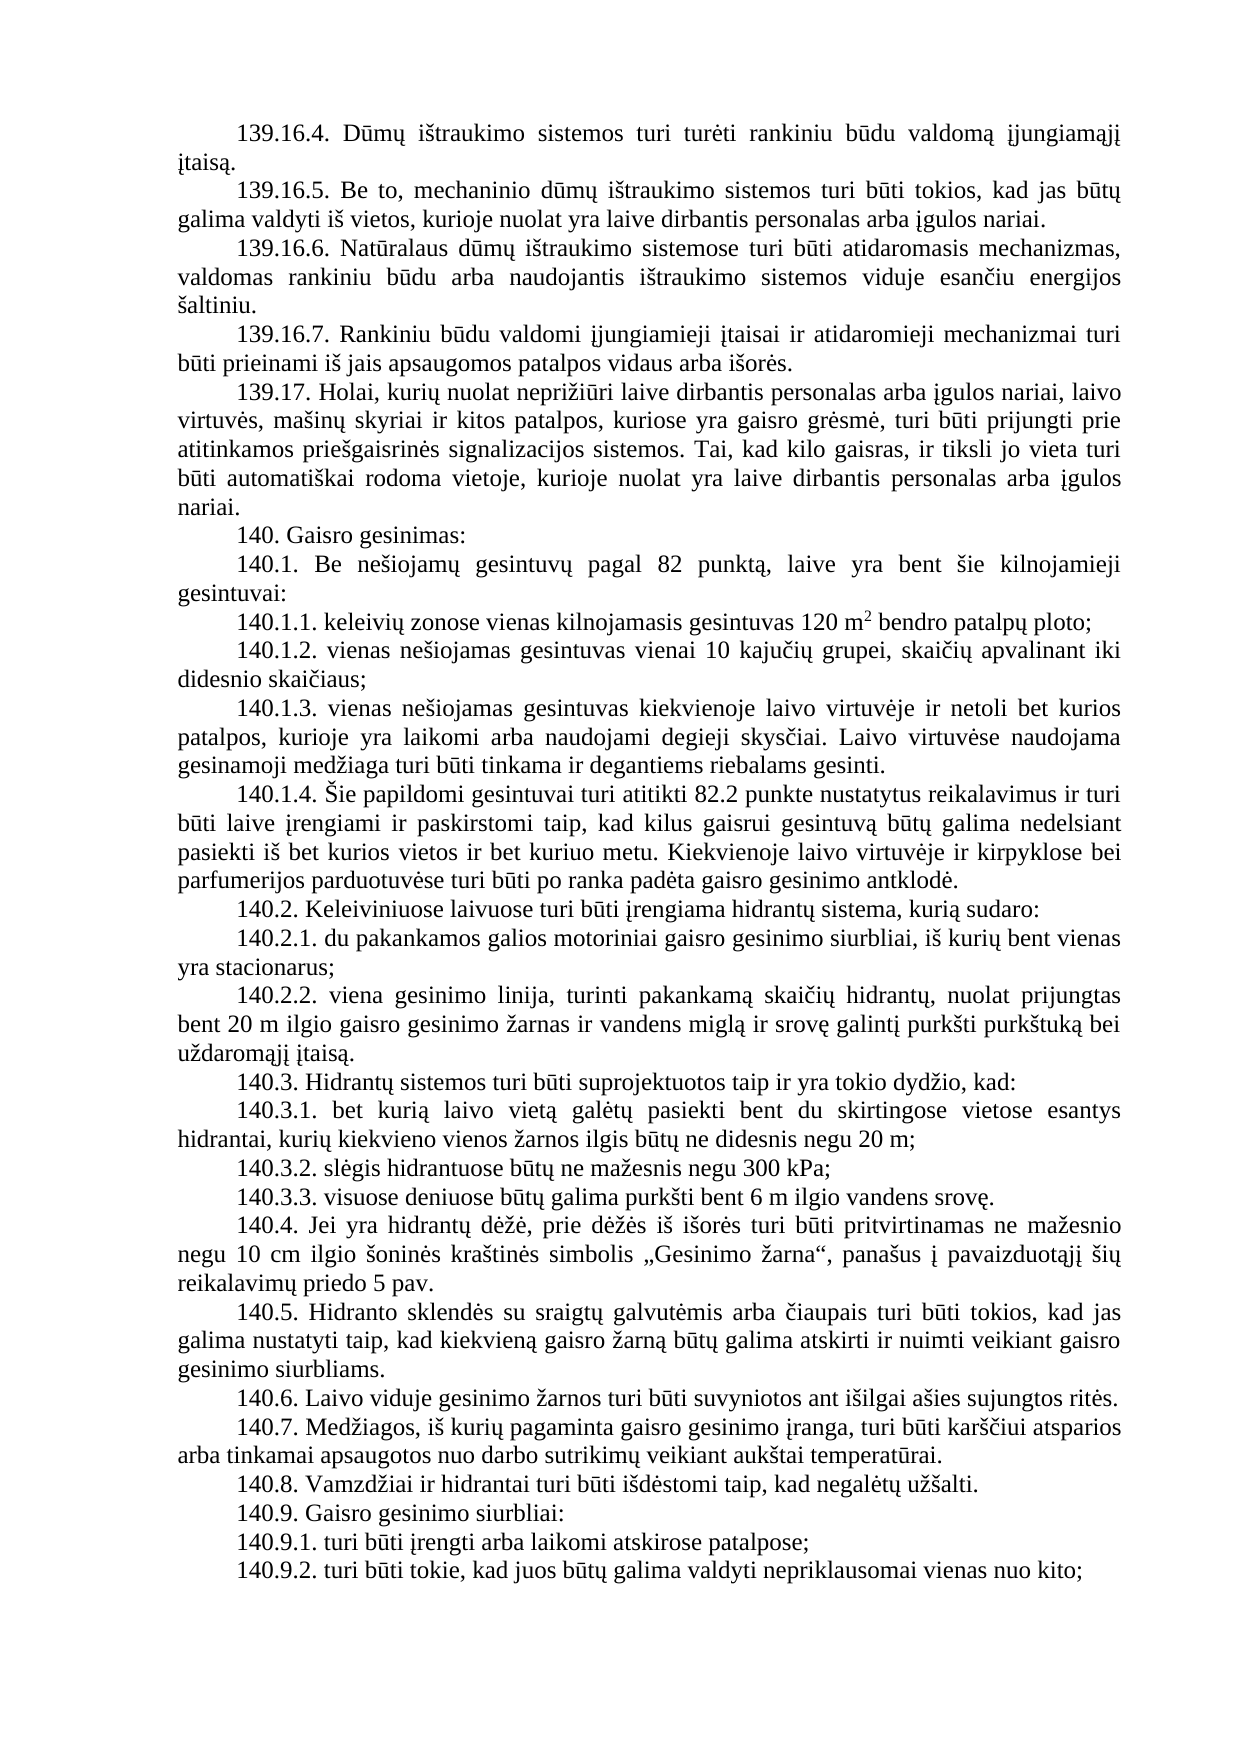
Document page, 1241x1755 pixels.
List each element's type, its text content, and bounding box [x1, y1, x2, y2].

text 139.16.6. Natūralaus dūmų ištraukimo sistemose turi būti atidaromasis mechanizmas, valdomas rankiniu būdu arba naudojantis ištraukimo sistemos viduje esančiu energijos šaltiniu. [177, 233, 1122, 319]
text 140.3.3. visuose deniuose būtų galima purkšti bent 6 m ilgio vandens srovę. [177, 1182, 1122, 1211]
text 140.1.3. vienas nešiojamas gesintuvas kiekvienoje laivo virtuvėje ir netoli bet kurios patalpos, kurioje yra laikomi arba naudojami degieji skysčiai. Laivo virtuvėse naudojama gesinamoji medžiaga turi būti tinkama ir degantiems riebalams gesinti. [177, 693, 1122, 779]
text 140.1.2. vienas nešiojamas gesintuvas vienai 10 kajučių grupei, skaičių apvalinant iki didesnio skaičiaus; [177, 636, 1122, 693]
text 140.9.1. turi būti įrengti arba laikomi atskirose patalpose; [177, 1527, 1122, 1556]
text 139.16.5. Be to, mechaninio dūmų ištraukimo sistemos turi būti tokios, kad jas būtų galima valdyti iš vietos, kurioje nuolat yra laive dirbantis personalas arba įgulos nariai. [177, 176, 1122, 233]
text 140.4. Jei yra hidrantų dėžė, prie dėžės iš išorės turi būti pritvirtinamas ne mažesnio negu 10 cm ilgio šoninės kraštinės simbolis „Gesinimo žarna“, panašus į pavaizduotąjį šių reikalavimų priedo 5 pav. [177, 1211, 1122, 1297]
text 140. Gaisro gesinimas: [177, 521, 1122, 549]
text 139.16.7. Rankiniu būdu valdomi įjungiamieji įtaisai ir atidaromieji mechanizmai turi būti prieinami iš jais apsaugomos patalpos vidaus arba išorės. [177, 319, 1122, 377]
text 139.17. Holai, kurių nuolat neprižiūri laive dirbantis personalas arba įgulos nariai, laivo virtuvės, mašinų skyriai ir kitos patalpos, kuriose yra gaisro grėsmė, turi būti prijungti prie atitinkamos priešgaisrinės signalizacijos sistemos. Tai, kad kilo gaisras, ir tiksli jo vieta turi būti automatiškai rodoma vietoje, kurioje nuolat yra laive dirbantis personalas arba įgulos nariai. [177, 377, 1122, 521]
text 140.9. Gaisro gesinimo siurbliai: [177, 1498, 1122, 1527]
text 140.9.2. turi būti tokie, kad juos būtų galima valdyti nepriklausomai vienas nuo kito; [177, 1556, 1122, 1584]
text 140.1. Be nešiojamų gesintuvų pagal 82 punktą, laive yra bent šie kilnojamieji gesintuvai: [177, 549, 1122, 607]
text 140.6. Laivo viduje gesinimo žarnos turi būti suvyniotos ant išilgai ašies sujungtos ritės. [177, 1383, 1122, 1412]
text 140.3.2. slėgis hidrantuose būtų ne mažesnis negu 300 kPa; [177, 1153, 1122, 1182]
text 140.3. Hidrantų sistemos turi būti suprojektuotos taip ir yra tokio dydžio, kad: [177, 1067, 1122, 1096]
text 139.16.4. Dūmų ištraukimo sistemos turi turėti rankiniu būdu valdomą įjungiamąjį įtaisą. [177, 118, 1122, 176]
text 140.1.1. keleivių zonose vienas kilnojamasis gesintuvas 120 m2 bendro patalpų ploto; [177, 607, 1122, 636]
text 140.7. Medžiagos, iš kurių pagaminta gaisro gesinimo įranga, turi būti karščiui atsparios arba tinkamai apsaugotos nuo darbo sutrikimų veikiant aukštai temperatūrai. [177, 1412, 1122, 1469]
text 140.3.1. bet kurią laivo vietą galėtų pasiekti bent du skirtingose vietose esantys hidrantai, kurių kiekvieno vienos žarnos ilgis būtų ne didesnis negu 20 m; [177, 1096, 1122, 1153]
text 140.2. Keleiviniuose laivuose turi būti įrengiama hidrantų sistema, kurią sudaro: [177, 894, 1122, 923]
text 140.5. Hidranto sklendės su sraigtų galvutėmis arba čiaupais turi būti tokios, kad jas galima nustatyti taip, kad kiekvieną gaisro žarną būtų galima atskirti ir nuimti veikiant gaisro gesinimo siurbliams. [177, 1297, 1122, 1383]
text 140.8. Vamzdžiai ir hidrantai turi būti išdėstomi taip, kad negalėtų užšalti. [177, 1469, 1122, 1498]
text 140.1.4. Šie papildomi gesintuvai turi atitikti 82.2 punkte nustatytus reikalavimus ir turi būti laive įrengiami ir paskirstomi taip, kad kilus gaisrui gesintuvą būtų galima nedelsiant pasiekti iš bet kurios vietos ir bet kuriuo metu. Kiekvienoje laivo virtuvėje ir kirpyklose bei parfumerijos parduotuvėse turi būti po ranka padėta gaisro gesinimo antklodė. [177, 779, 1122, 894]
text 140.2.2. viena gesinimo linija, turinti pakankamą skaičių hidrantų, nuolat prijungtas bent 20 m ilgio gaisro gesinimo žarnas ir vandens miglą ir srovę galintį purkšti purkštuką bei uždaromąjį įtaisą. [177, 981, 1122, 1067]
text 140.2.1. du pakankamos galios motoriniai gaisro gesinimo siurbliai, iš kurių bent vienas yra stacionarus; [177, 923, 1122, 981]
